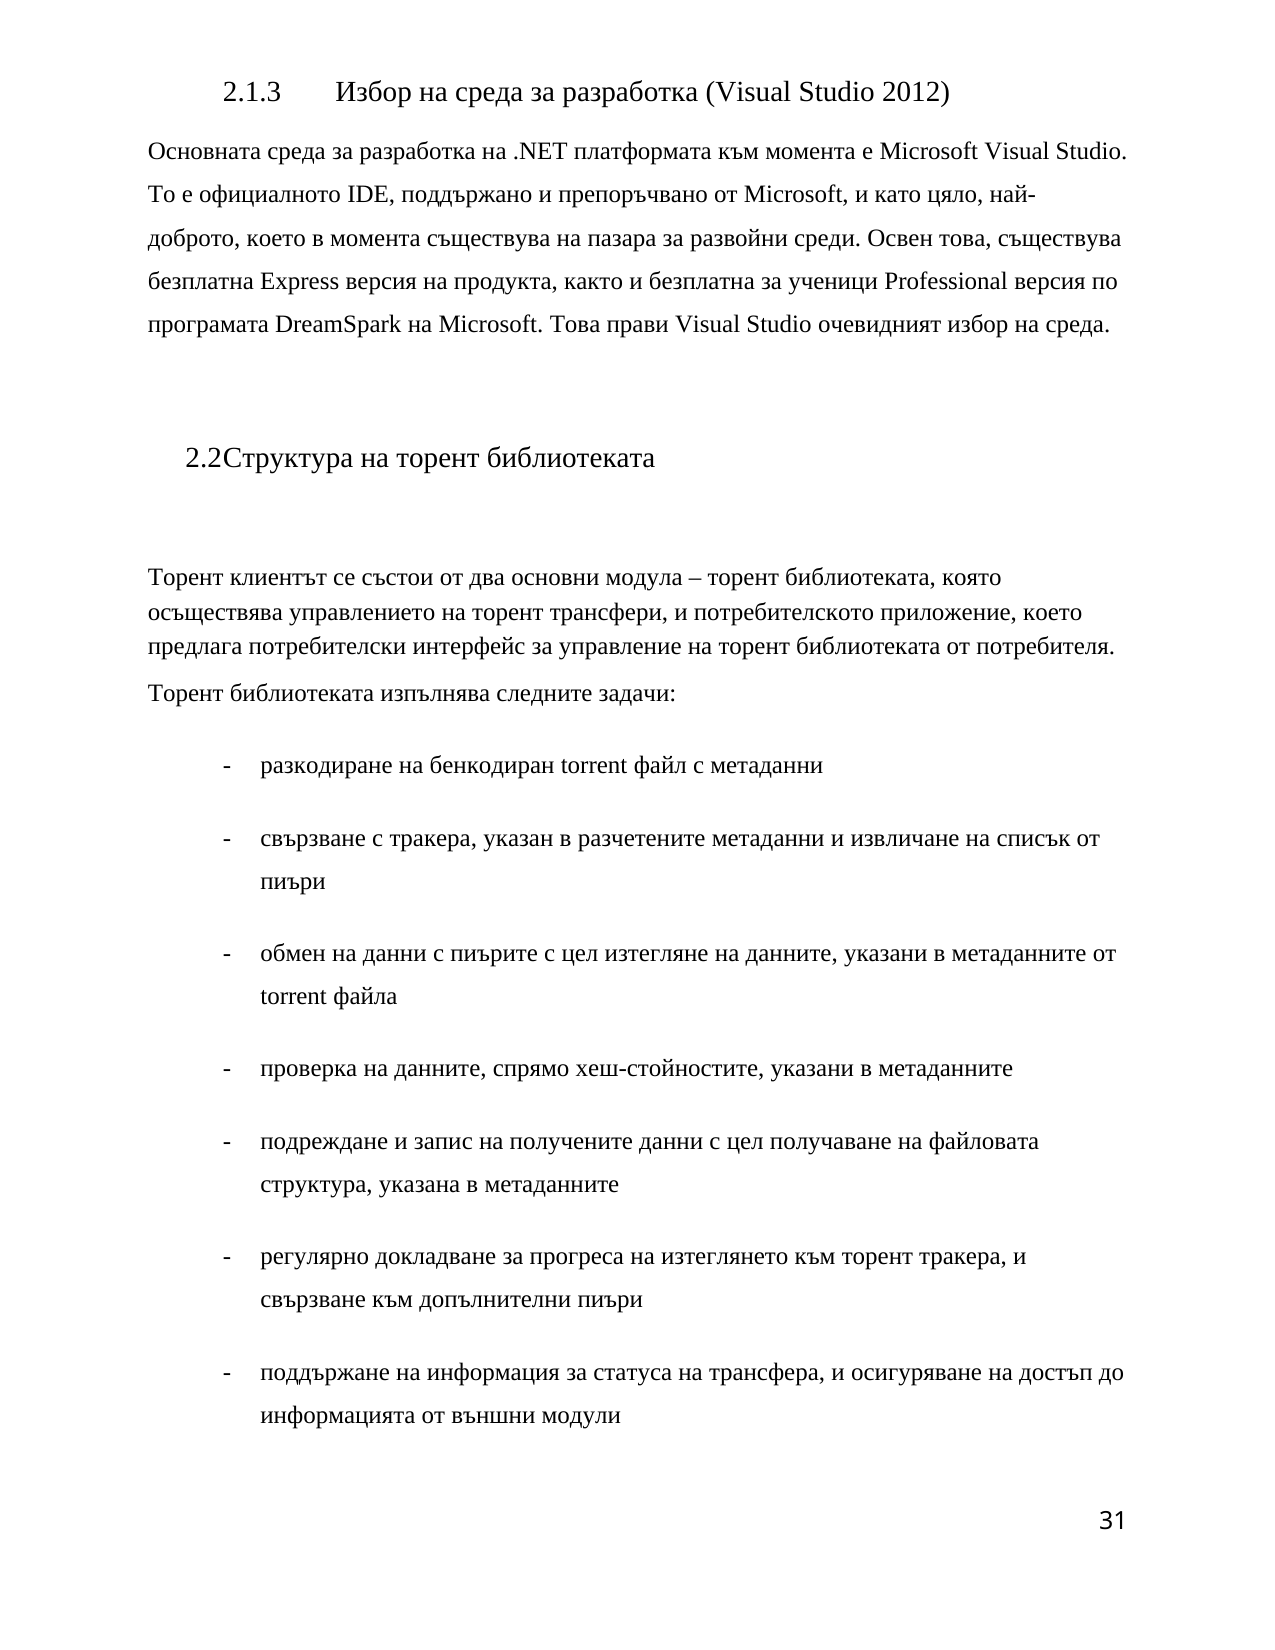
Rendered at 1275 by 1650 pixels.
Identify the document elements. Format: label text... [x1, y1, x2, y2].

list свързване с тракера, указан в разчетените метаданни и извличане на списък от пиъри [223, 823, 1127, 894]
subtitle Структура на торент библиотеката [185, 440, 1127, 473]
list поддържане на информация за статуса на трансфера, и осигуряване на достъп до информацията от външни модули [223, 1357, 1127, 1428]
text Торент библиотеката изпълнява следните задачи: [148, 678, 1127, 707]
list подреждане и запис на получените данни с цел получаване на файловата структура, указана в метаданните [223, 1126, 1127, 1198]
list разкодиране на бенкодиран torrent файл с метаданни [223, 750, 1127, 779]
list обмен на данни с пиърите с цел изтегляне на данните, указани в метаданните от torrent файла [223, 938, 1127, 1010]
list регулярно докладване за прогреса на изтеглянето към торент тракера, и свързване към допълнителни пиъри [223, 1241, 1127, 1313]
subtitle Избор на среда за разработка (Visual Studio 2012) [223, 74, 1127, 107]
text Основната среда за разработка на .NET платформата към момента е Microsoft Visual Studio. То е официалното IDE, поддържано и препоръчвано от Microsoft, и като цяло, най-доброто, което в момента съществува на пазара за развойни среди. Освен това, съществува безплатна Express версия на продукта, както и безплатна за ученици Professional версия по програмата DreamSpark на Microsoft. Това прави Visual Studio очевидният избор на среда. [148, 136, 1127, 338]
list проверка на данните, спрямо хеш-стойностите, указани в метаданните [223, 1053, 1127, 1082]
text Торент клиентът се състои от два основни модула – торент библиотеката, която осъществява управлението на торент трансфери, и потребителското приложение, което предлага потребителски интерфейс за управление на торент библиотеката от потребителя. [148, 562, 1127, 660]
